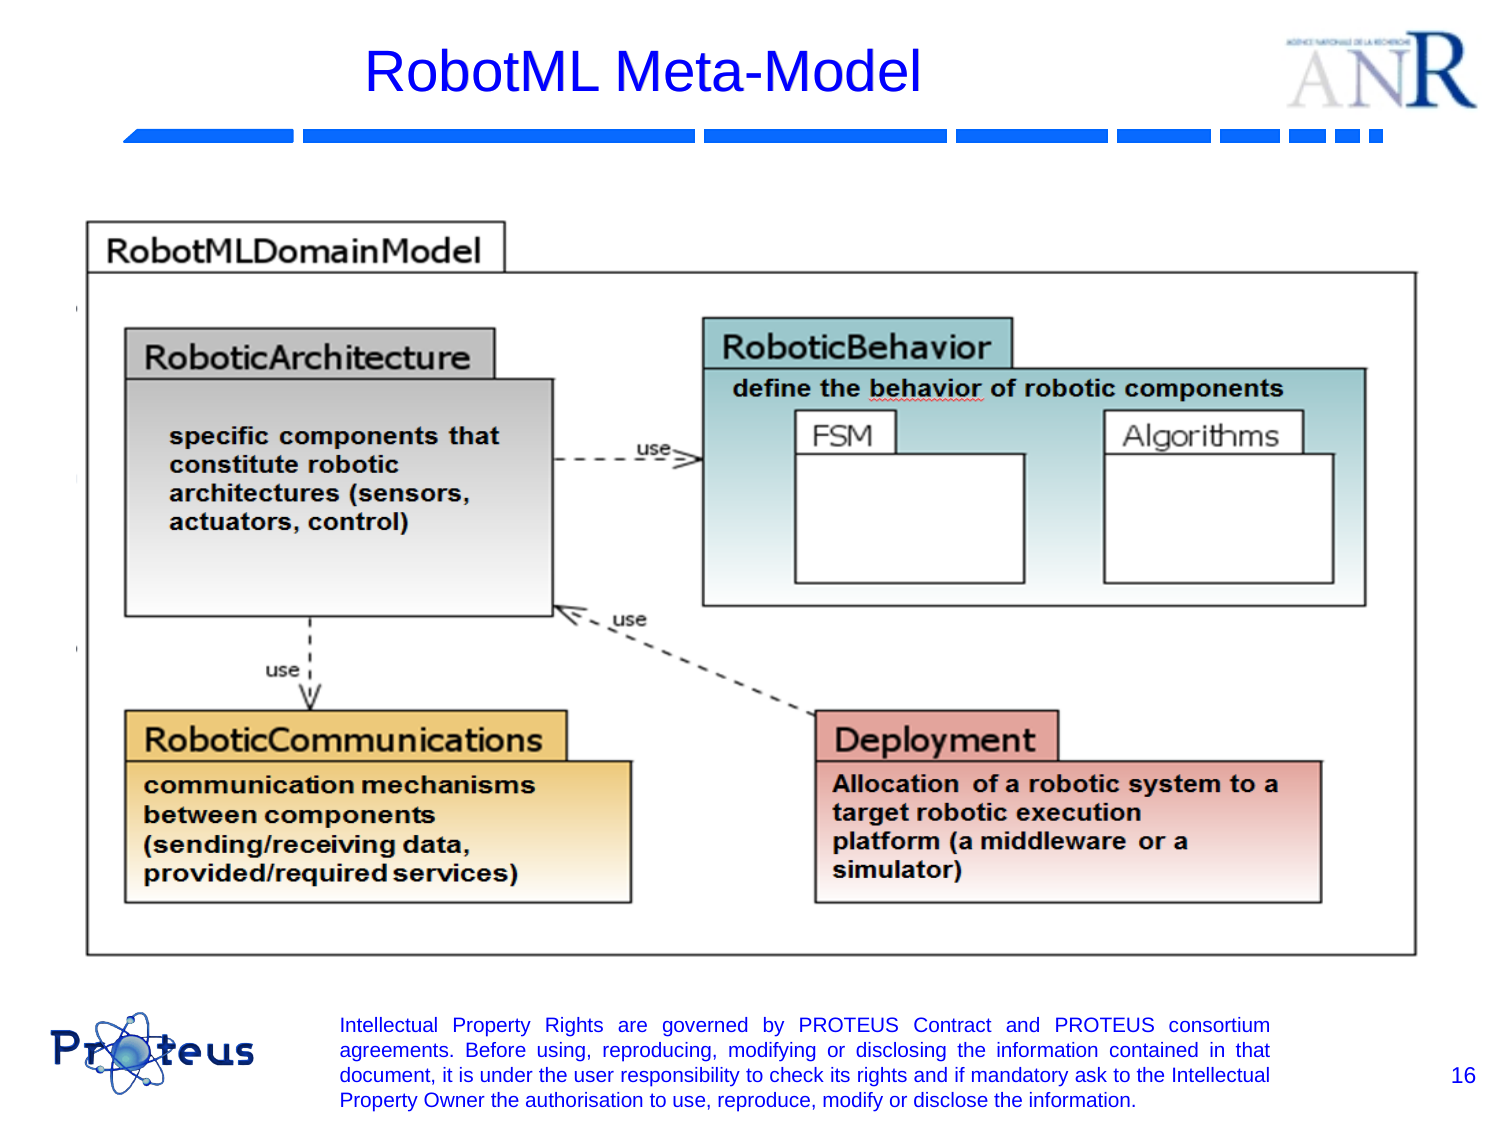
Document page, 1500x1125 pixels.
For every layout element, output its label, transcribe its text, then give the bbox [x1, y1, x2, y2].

picture [76, 212, 1423, 965]
title RobotML Meta-Model [23, 11, 1264, 130]
picture [35, 1003, 272, 1101]
picture [1281, 27, 1484, 115]
